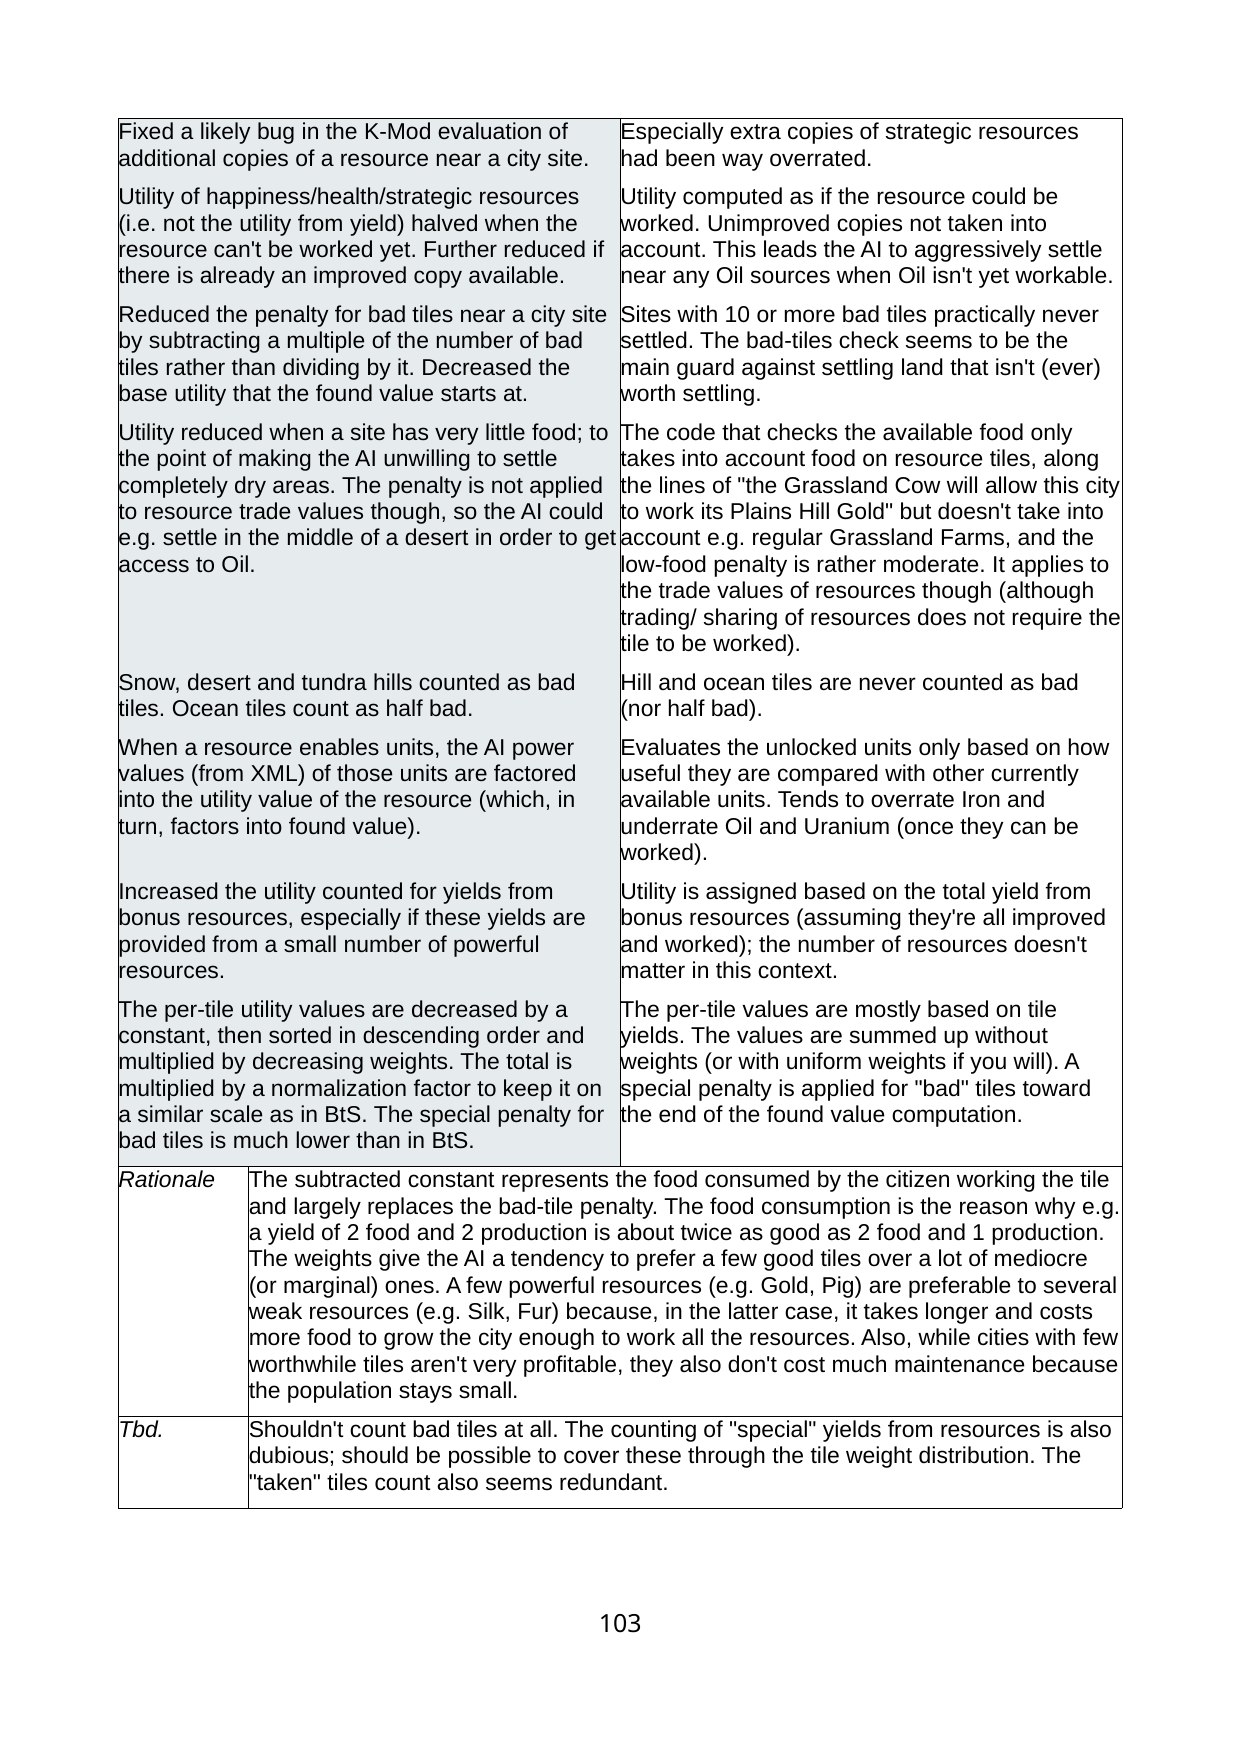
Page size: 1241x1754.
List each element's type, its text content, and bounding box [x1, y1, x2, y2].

table_cell Rationale [119, 1167, 248, 1416]
table_cell Fixed a likely bug in the K-Mod evaluation of additional copies of a resource near a city site. Utility of happiness/health/strategic resources (i.e. not the utility from yield) halved when the resource can't be worked yet. Further reduced if there is already an improved copy available. Reduced the penalty for bad tiles near a city site by subtracting a multiple of the number of bad tiles rather than dividing by it. Decreased the base utility that the found value starts at. Utility reduced when a site has very little food; to the point of making the AI unwilling to settle completely dry areas. The penalty is not applied to resource trade values though, so the AI could e.g. settle in the middle of a desert in order to get access to Oil. Snow, desert and tundra hills counted as bad tiles. Ocean tiles count as half bad. When a resource enables units, the AI power values (from XML) of those units are factored into the utility value of the resource (which, in turn, factors into found value). Increased the utility counted for yields from bonus resources, especially if these yields are provided from a small number of powerful resources. The per-tile utility values are decreased by a constant, then sorted in descending order and multiplied by decreasing weights. The total is multiplied by a normalization factor to keep it on a similar scale as in BtS. The special penalty for bad tiles is much lower than in BtS. [119, 119, 620, 1166]
table_cell Especially extra copies of strategic resources had been way overrated. Utility computed as if the resource could be worked. Unimproved copies not taken into account. This leads the AI to aggressively settle near any Oil sources when Oil isn't yet workable. Sites with 10 or more bad tiles practically never settled. The bad-tiles check seems to be the main guard against settling land that isn't (ever) worth settling. The code that checks the available food only takes into account food on resource tiles, along the lines of "the Grassland Cow will allow this city to work its Plains Hill Gold" but doesn't take into account e.g. regular Grassland Farms, and the low-food penalty is rather moderate. It applies to the trade values of resources though (although trading/ sharing of resources does not require the tile to be worked). Hill and ocean tiles are never counted as bad (nor half bad). Evaluates the unlocked units only based on how useful they are compared with other currently available units. Tends to overrate Iron and underrate Oil and Uranium (once they can be worked). Utility is assigned based on the total yield from bonus resources (assuming they're all improved and worked); the number of resources doesn't matter in this context. The per-tile values are mostly based on tile yields. The values are summed up without weights (or with uniform weights if you will). A special penalty is applied for "bad" tiles toward the end of the found value computation. [621, 119, 1122, 1166]
table_cell Tbd. [119, 1417, 248, 1507]
table_cell Shouldn't count bad tiles at all. The counting of "special" yields from resources is also dubious; should be possible to cover these through the tile weight distribution. The "taken" tiles count also seems redundant. [249, 1417, 1122, 1507]
table_cell The subtracted constant represents the food consumed by the citizen working the tile and largely replaces the bad-tile penalty. The food consumption is the reason why e.g. a yield of 2 food and 2 production is about twice as good as 2 food and 1 production. The weights give the AI a tendency to prefer a few good tiles over a lot of mediocre (or marginal) ones. A few powerful resources (e.g. Gold, Pig) are preferable to several weak resources (e.g. Silk, Fur) because, in the latter case, it takes longer and costs more food to grow the city enough to work all the resources. Also, while cities with few worthwhile tiles aren't very profitable, they also don't cost much maintenance because the population stays small. [249, 1167, 1122, 1416]
